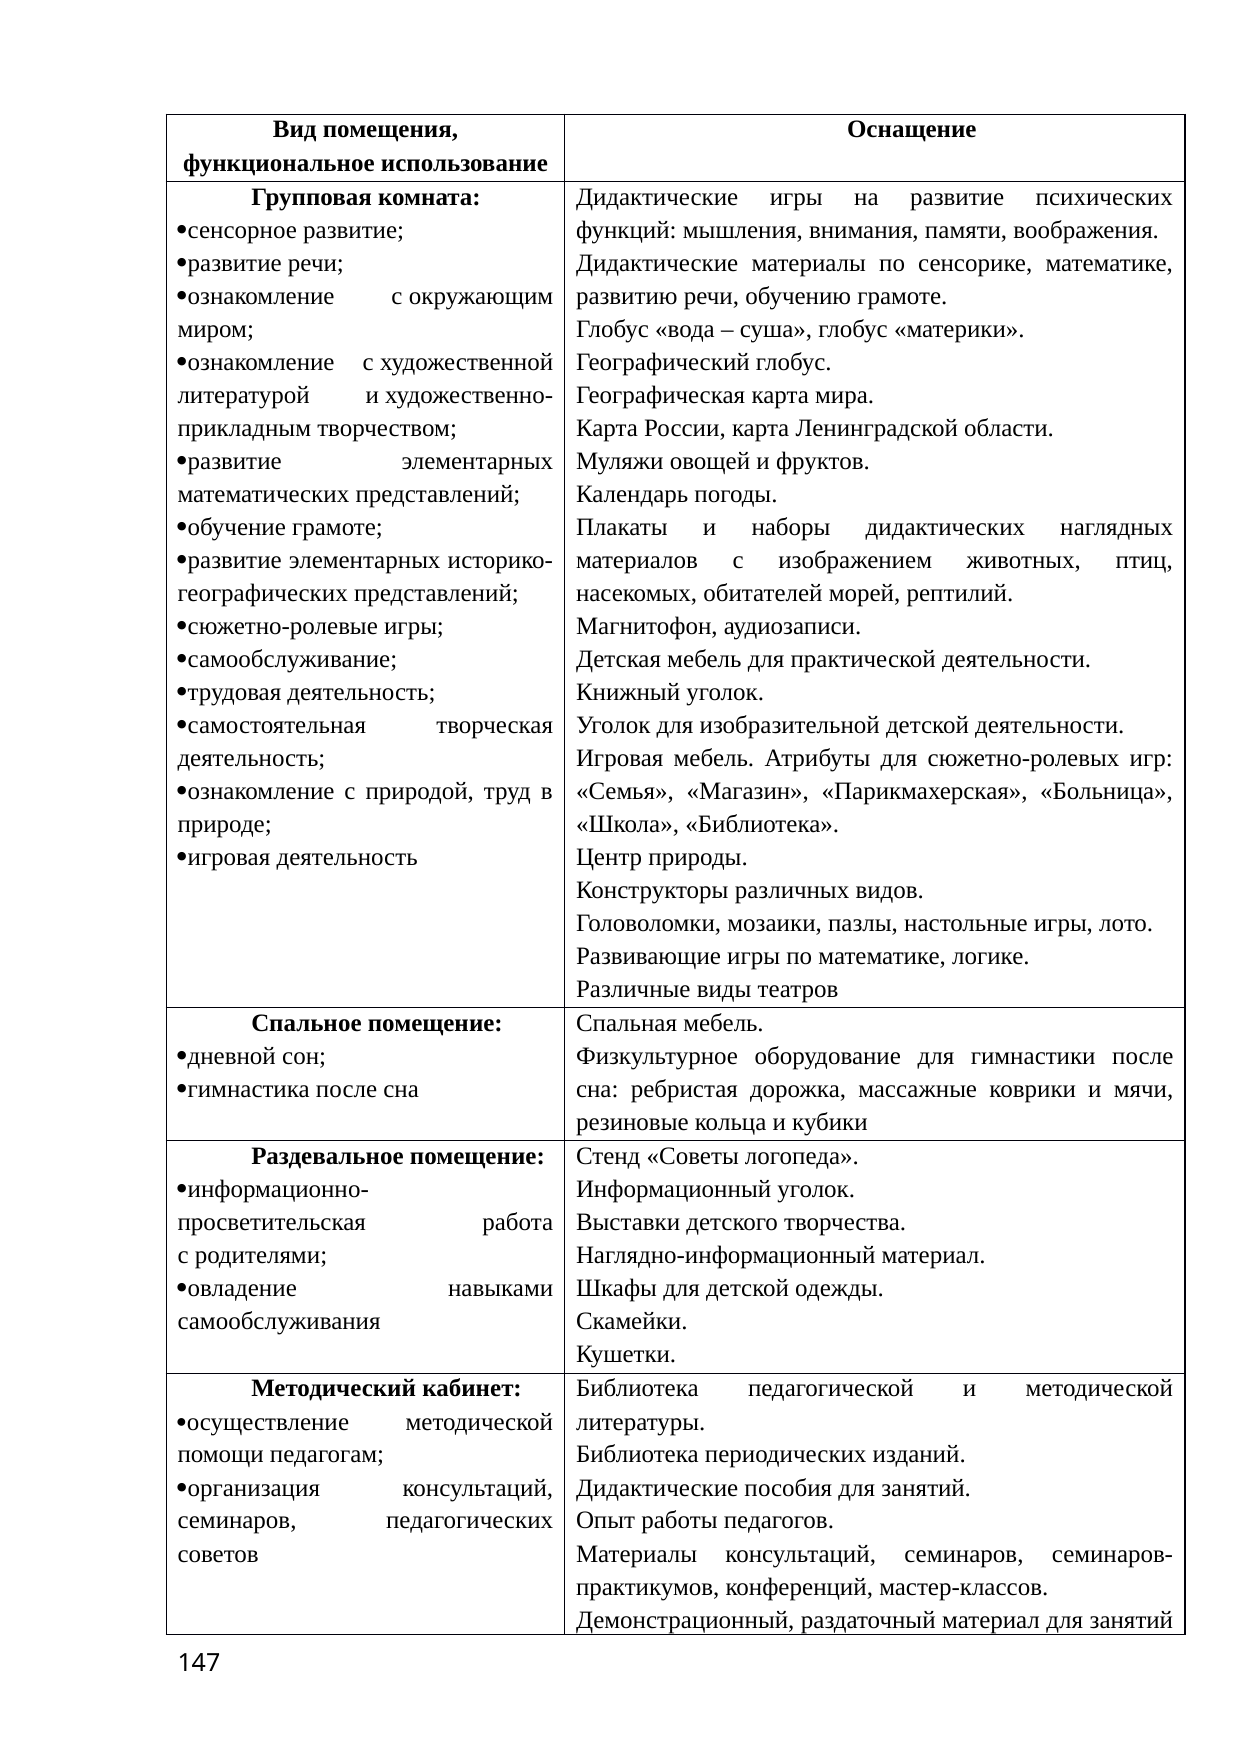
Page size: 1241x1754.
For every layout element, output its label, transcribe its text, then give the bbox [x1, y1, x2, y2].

table_header Вид помещения, функциональное использование [167, 115, 564, 181]
table_header Оснащение [565, 115, 1184, 181]
table_cell Дидактические игры на развитие психических функций: мышления, внимания, памяти, воображения. Дидактические материалы по сенсорике, математике, развитию речи, обучению грамоте. Глобус «вода – суша», глобус «материки». Географический глобус. Географическая карта мира. Карта России, карта Ленинградской области. Муляжи овощей и фруктов. Календарь погоды. Плакаты и наборы дидактических наглядных материалов с изображением животных, птиц, насекомых, обитателей морей, рептилий. Магнитофон, аудиозаписи. Детская мебель для практической деятельности. Книжный уголок. Уголок для изобразительной детской деятельности. Игровая мебель. Атрибуты для сюжетно-ролевых игр: «Семья», «Магазин», «Парикмахерская», «Больница», «Школа», «Библиотека». Центр природы. Конструкторы различных видов. Головоломки, мозаики, пазлы, настольные игры, лото. Развивающие игры по математике, логике. Различные виды театров [565, 182, 1184, 1007]
table_cell Групповая комната: сенсорное развитие; развитие речи; ознакомление с окружающим миром; ознакомление с художественной литературой и художественно- прикладным творчеством; развитие элементарных математических представлений; обучение грамоте; развитие элементарных историко-географических представлений; сюжетно-ролевые игры; самообслуживание; трудовая деятельность; самостоятельная творческая деятельность; ознакомление с природой, труд в природе; игровая деятельность [167, 182, 564, 1007]
table_cell Методический кабинет: осуществление методической помощи педагогам; организация консультаций, семинаров, педагогических советов [167, 1374, 564, 1633]
table_cell Библиотека педагогической и методической литературы. Библиотека периодических изданий. Дидактические пособия для занятий. Опыт работы педагогов. Материалы консультаций, семинаров, семинаров-практикумов, конференций, мастер-классов. Демонстрационный, раздаточный материал для занятий [565, 1374, 1184, 1633]
table_cell Спальное помещение: дневной сон; гимнастика после сна [167, 1008, 564, 1140]
table_cell Раздевальное помещение: информационно-просветительская работа с родителями; овладение навыками самообслуживания [167, 1141, 564, 1372]
table_cell Спальная мебель. Физкультурное оборудование для гимнастики после сна: ребристая дорожка, массажные коврики и мячи, резиновые кольца и кубики [565, 1008, 1184, 1140]
table_cell Стенд «Советы логопеда». Информационный уголок. Выставки детского творчества. Наглядно-информационный материал. Шкафы для детской одежды. Скамейки. Кушетки. [565, 1141, 1184, 1372]
